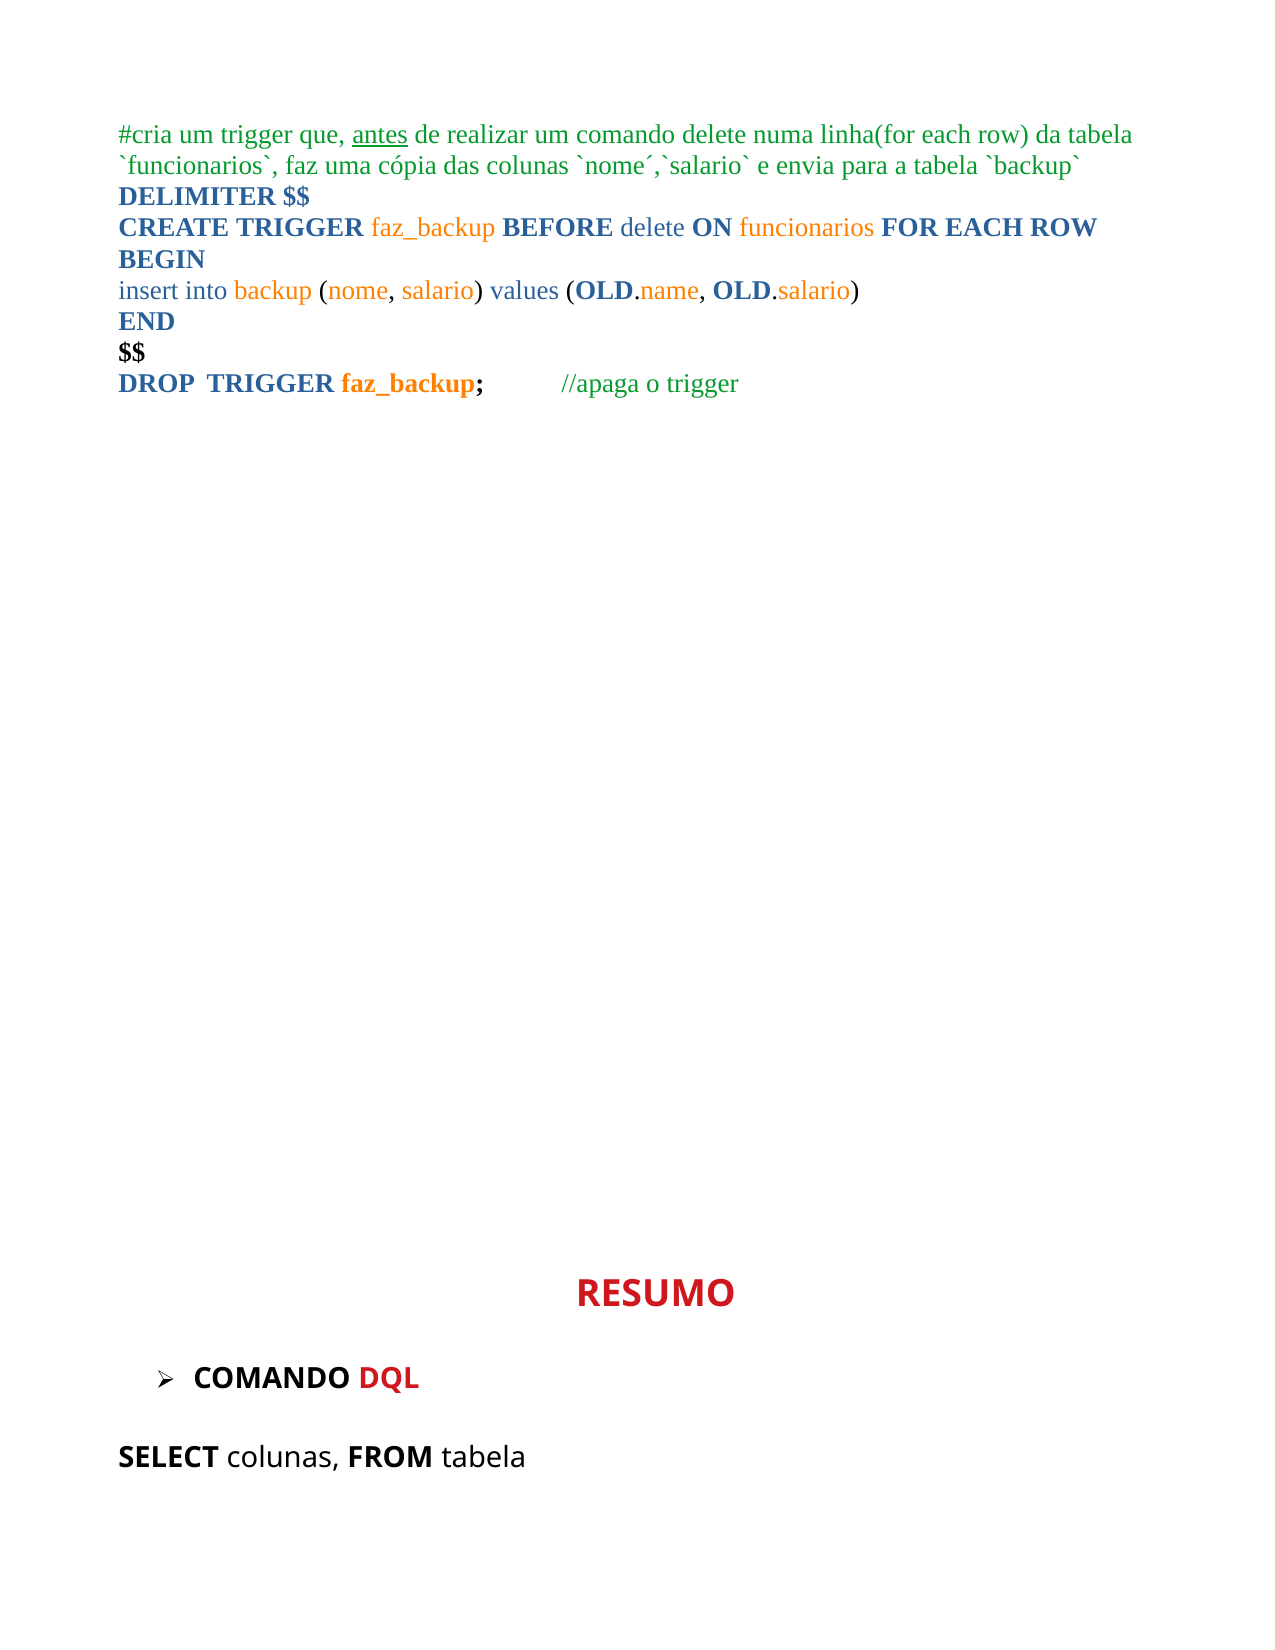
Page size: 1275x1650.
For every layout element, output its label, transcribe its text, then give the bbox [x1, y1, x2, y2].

text BEGIN [118, 243, 1193, 274]
text RESUMO [118, 1266, 1193, 1317]
text CREATE TRIGGER faz_backup BEFORE delete ON funcionarios FOR EACH ROW [118, 212, 1193, 243]
text #cria um trigger que, antes de realizar um comando delete numa linha(for each row) da tabela `funcionarios`, faz uma cópia das colunas `nome´,`salario` e envia para a tabela `backup` [118, 118, 1193, 180]
text END [118, 305, 1193, 336]
text SELECT colunas, FROM tabela [118, 1436, 1193, 1476]
text insert into backup (nome, salario) values (OLD.name, OLD.salario) [118, 274, 1193, 305]
text $$ [118, 336, 1193, 367]
text DELIMITER $$ [118, 180, 1193, 212]
list COMANDO DQL [156, 1357, 1193, 1397]
text DROP TRIGGER faz_backup; //apaga o trigger [118, 367, 1193, 398]
